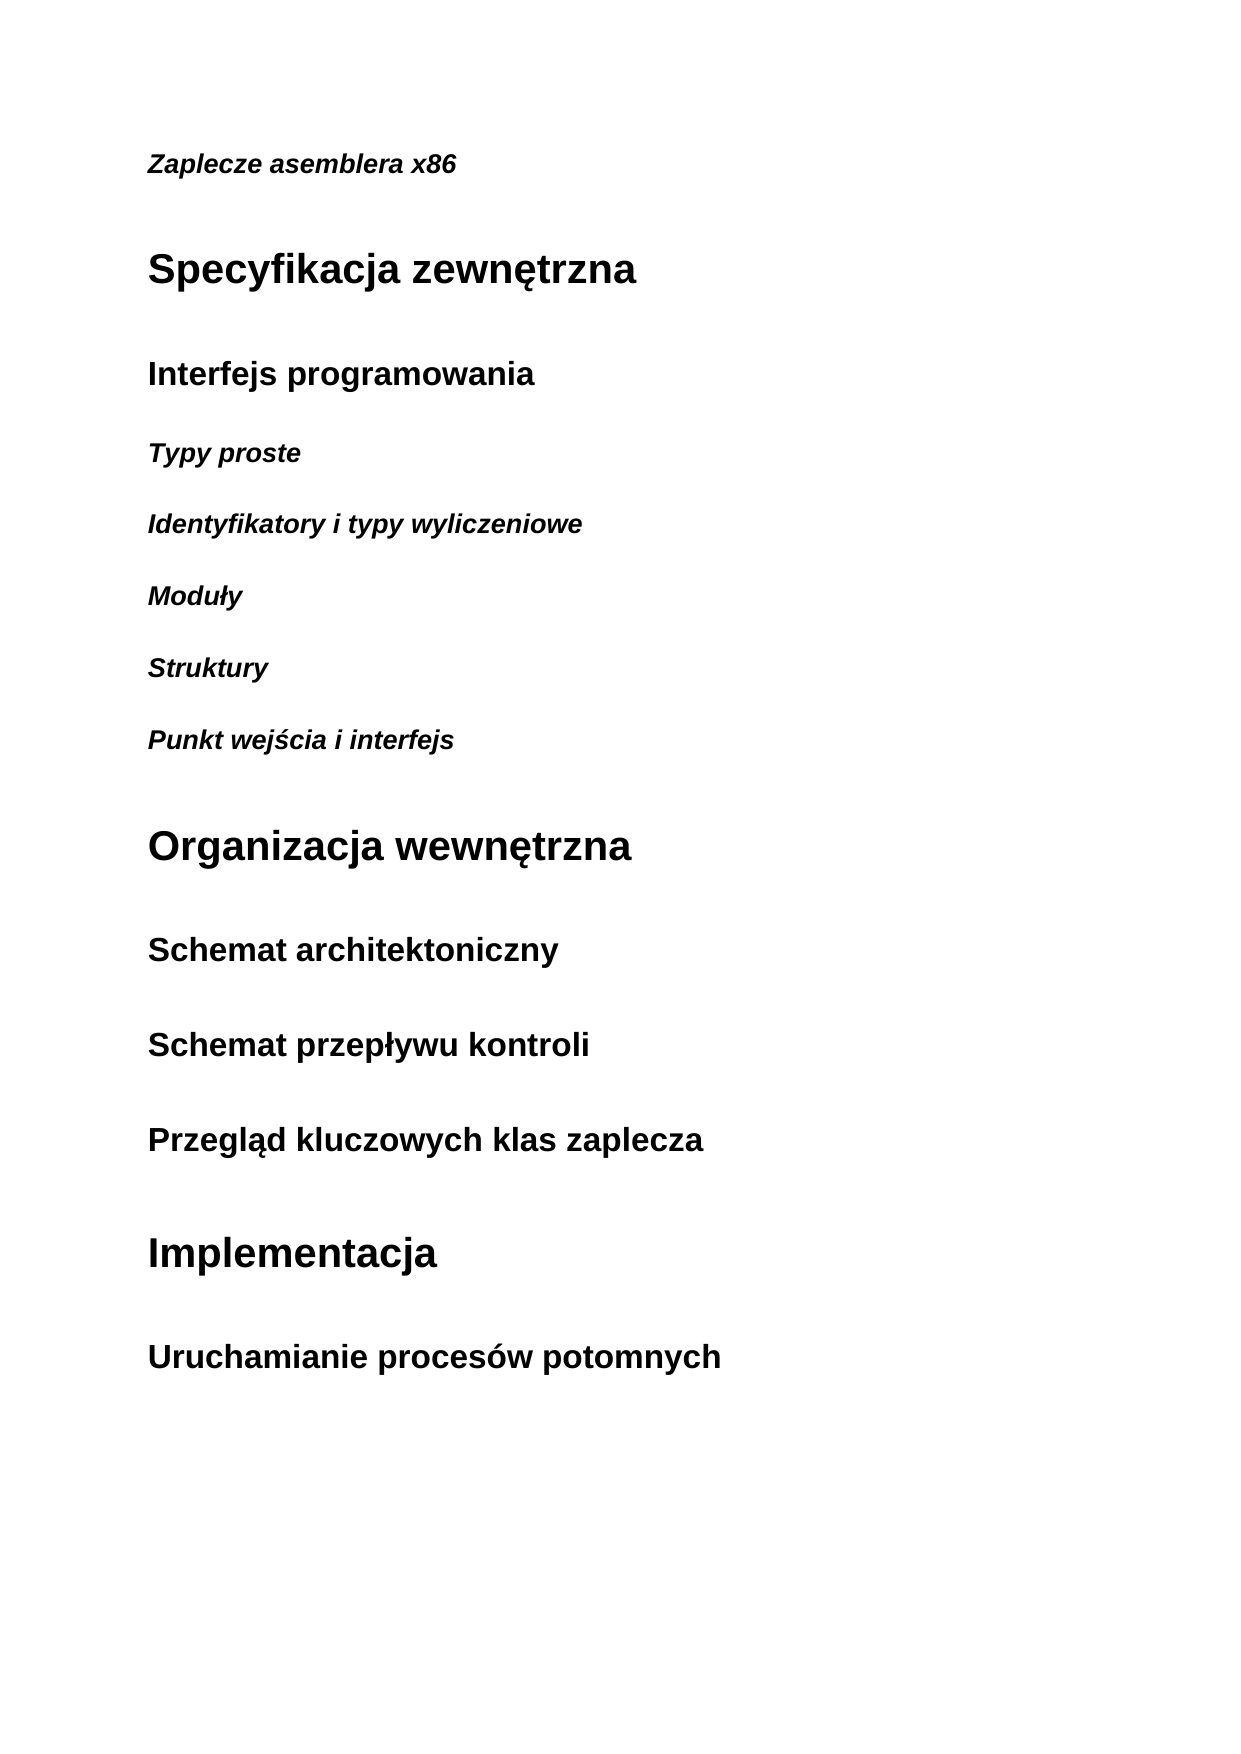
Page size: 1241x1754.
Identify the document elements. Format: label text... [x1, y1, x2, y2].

subtitle Uruchamianie procesów potomnych [148, 1337, 1092, 1376]
subtitle Punkt wejścia i interfejs [148, 724, 1092, 755]
subtitle Schemat przepływu kontroli [148, 1025, 1092, 1064]
subtitle Schemat architektoniczny [148, 930, 1092, 969]
subtitle Interfejs programowania [148, 354, 1092, 392]
subtitle Struktury [148, 652, 1092, 683]
subtitle Typy proste [148, 437, 1092, 468]
subtitle Specyfikacja zewnętrzna [148, 244, 1092, 292]
subtitle Identyfikatory i typy wyliczeniowe [148, 508, 1092, 540]
subtitle Zaplecze asemblera x86 [148, 148, 1092, 179]
subtitle Moduły [148, 580, 1092, 612]
subtitle Organizacja wewnętrzna [148, 821, 1092, 869]
subtitle Implementacja [148, 1228, 1092, 1276]
subtitle Przegląd kluczowych klas zaplecza [148, 1121, 1092, 1159]
